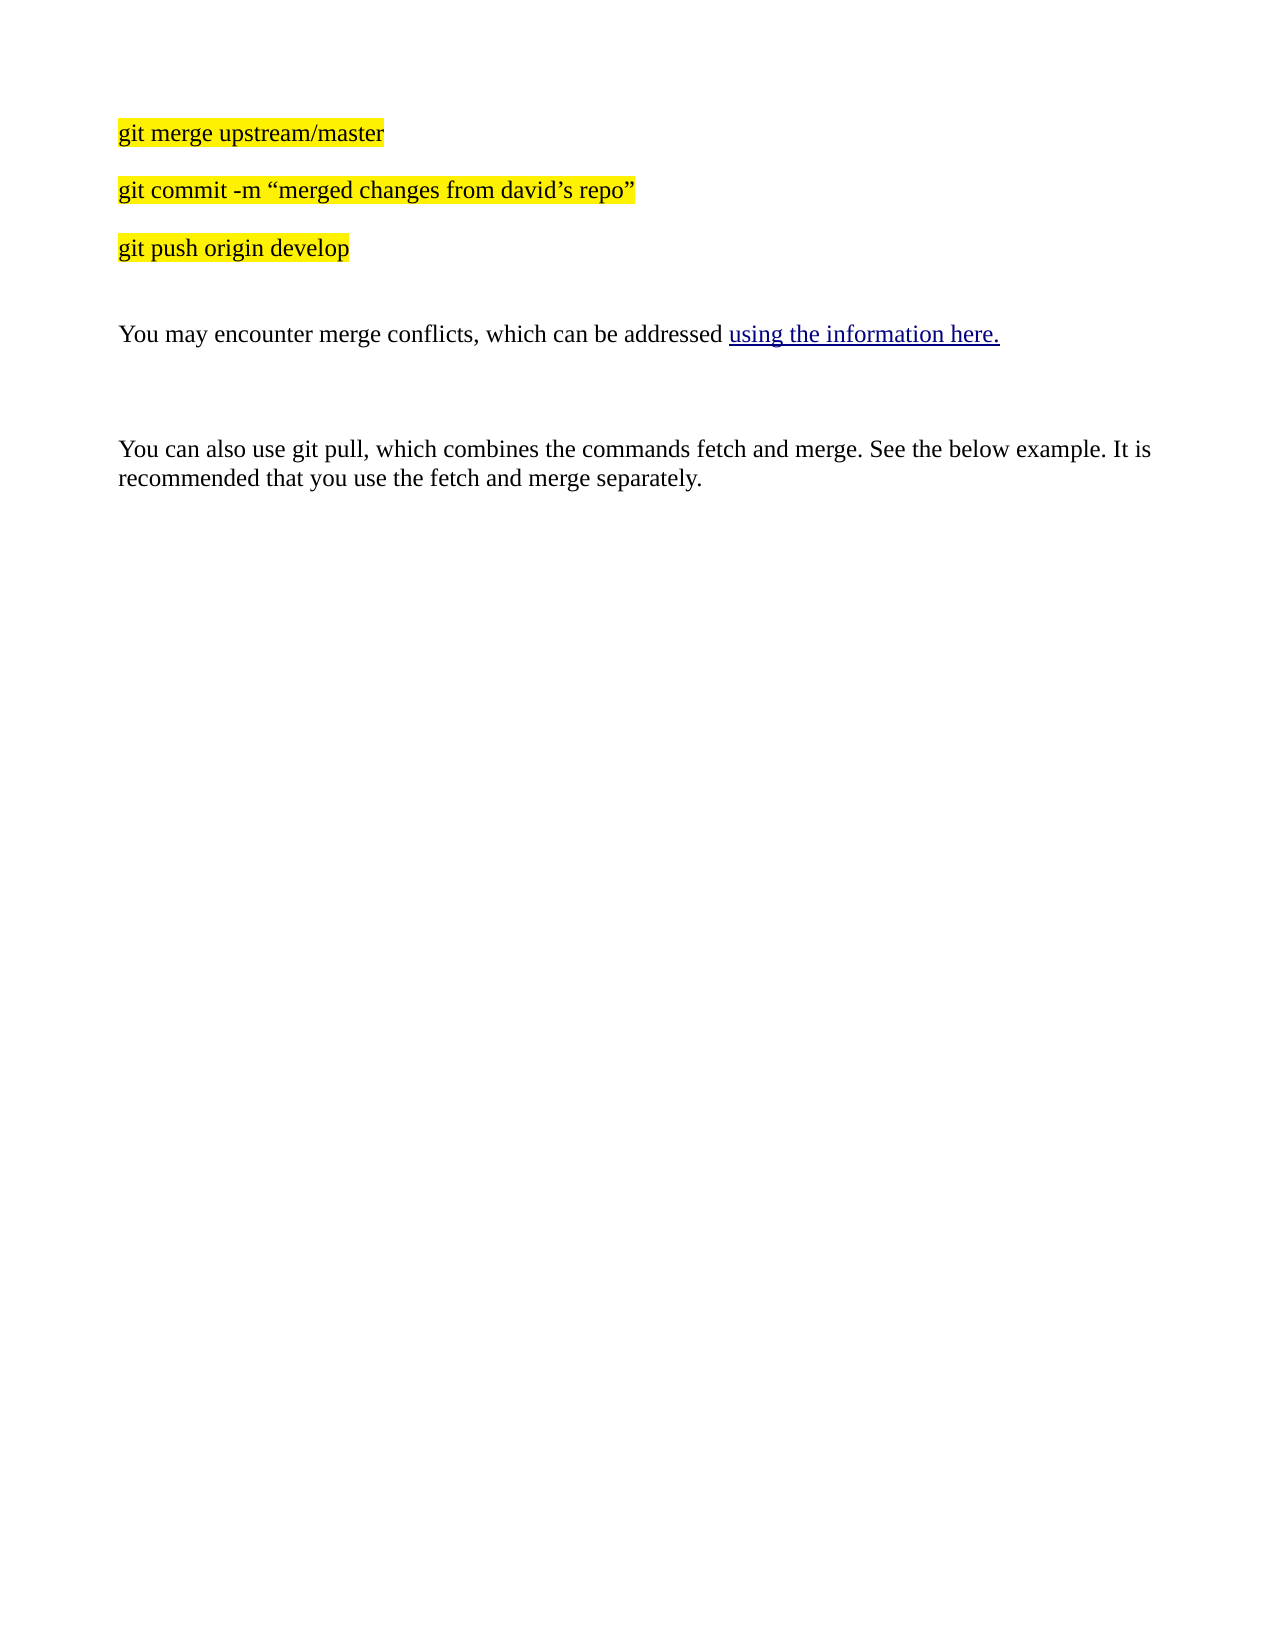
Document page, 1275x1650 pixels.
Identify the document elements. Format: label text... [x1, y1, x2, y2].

text git push origin develop [118, 233, 1157, 262]
text git merge upstream/master [118, 118, 1157, 147]
text You may encounter merge conflicts, which can be addressed using the information here. [118, 319, 1157, 348]
text You can also use git pull, which combines the commands fetch and merge. See the below example. It is recommended that you use the fetch and merge separately. [118, 434, 1157, 492]
text git commit -m “merged changes from david’s repo” [118, 176, 1157, 204]
